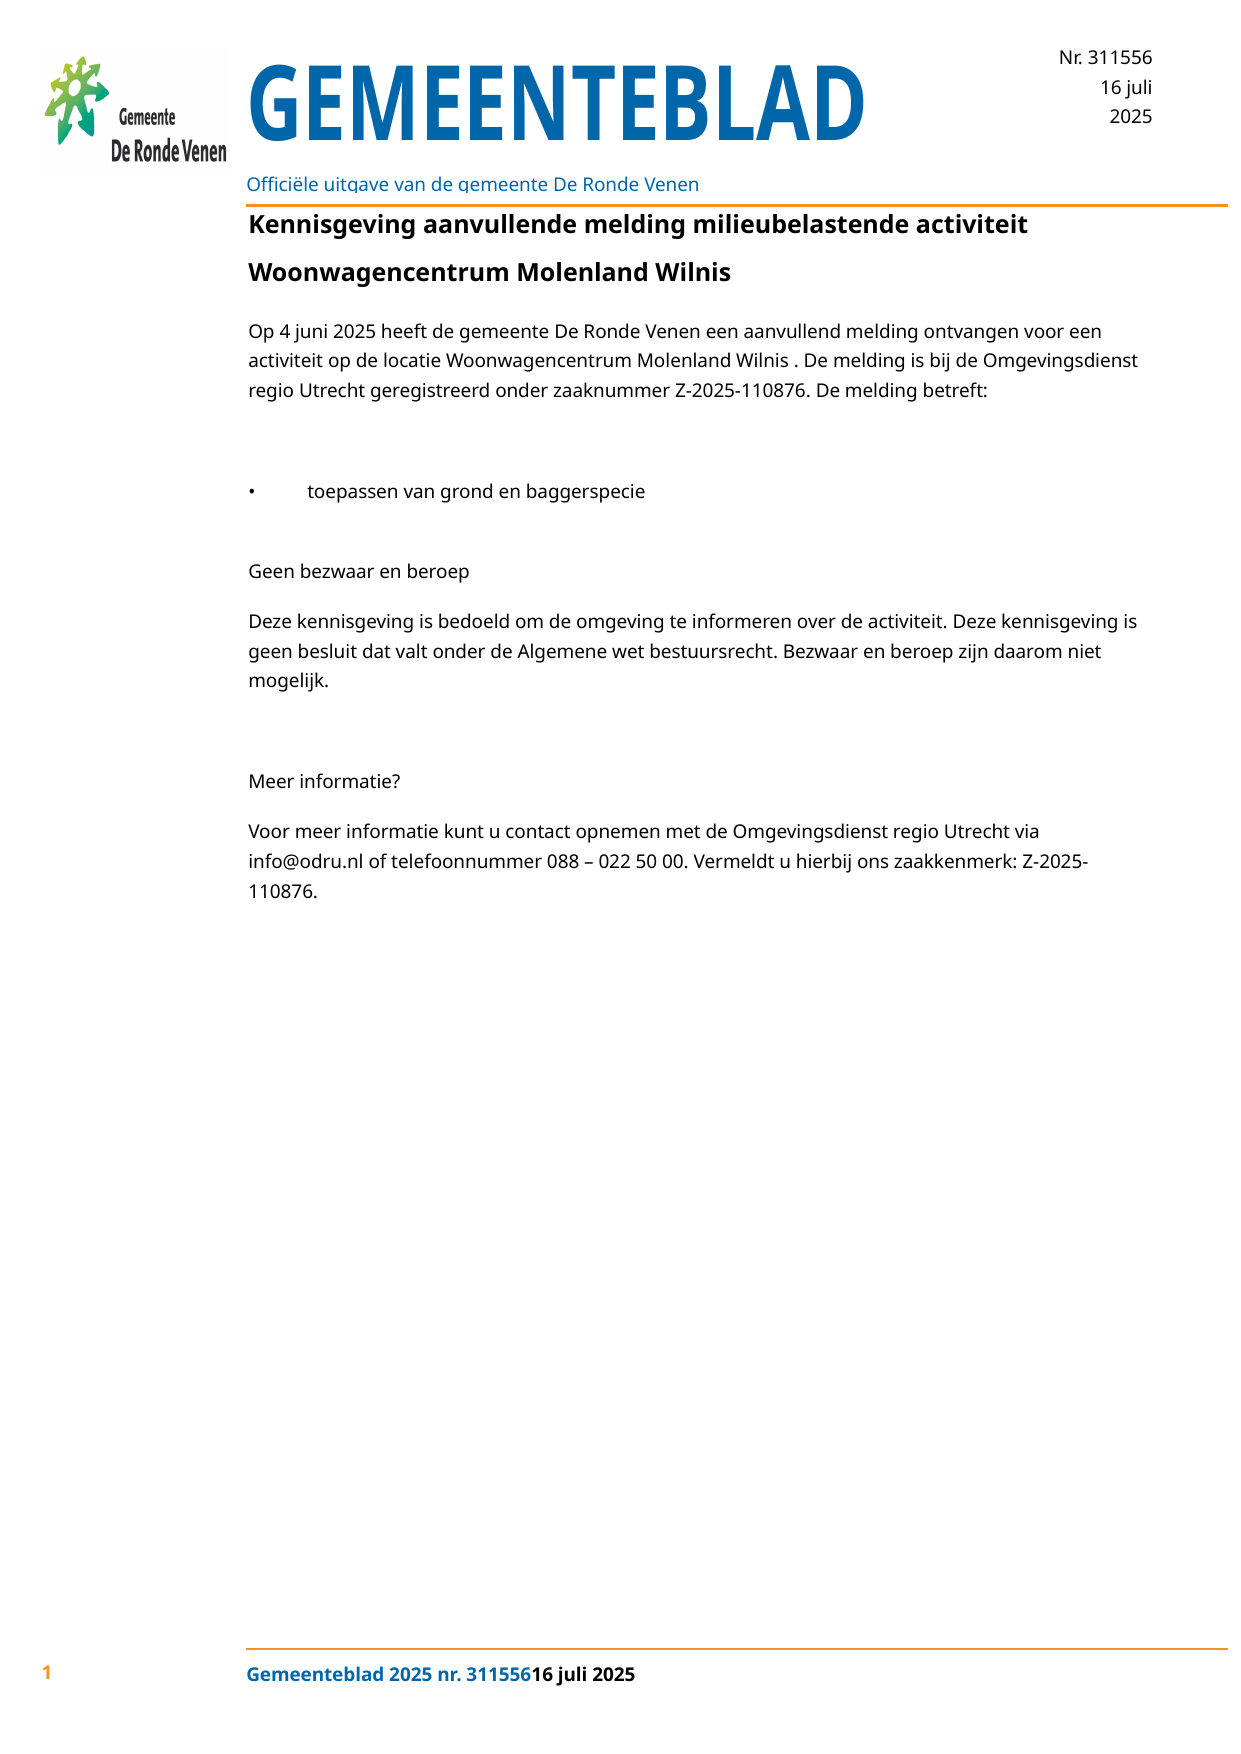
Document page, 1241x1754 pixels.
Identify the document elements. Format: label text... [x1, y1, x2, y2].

text Deze kennisgeving is bedoeld om de omgeving te informeren over de activiteit. Deze kennisgeving is geen besluit dat valt onder de Algemene wet bestuursrecht. Bezwaar en beroep zijn daarom niet mogelijk. [248, 608, 1152, 693]
list toepassen van grond en baggerspecie [248, 478, 1152, 504]
text Voor meer informatie kunt u contact opnemen met de Omgevingsdienst regio Utrecht via info@odru.nl of telefoonnummer 088 – 022 50 00. Vermeldt u hierbij ons zaakkenmerk: Z-2025-110876. [248, 819, 1152, 904]
picture [41, 47, 231, 172]
text Op 4 juni 2025 heeft de gemeente De Ronde Venen een aanvullend melding ontvangen voor een activiteit op de locatie Woonwagencentrum Molenland Wilnis . De melding is bij de Omgevingsdienst regio Utrecht geregistreerd onder zaaknummer Z-2025-110876. De melding betreft: [248, 318, 1152, 403]
text Meer informatie? [248, 768, 1152, 794]
text Kennisgeving aanvullende melding milieubelastende activiteit Woonwagencentrum Molenland Wilnis [248, 207, 1152, 288]
text Geen bezwaar en beroep [248, 558, 1152, 584]
